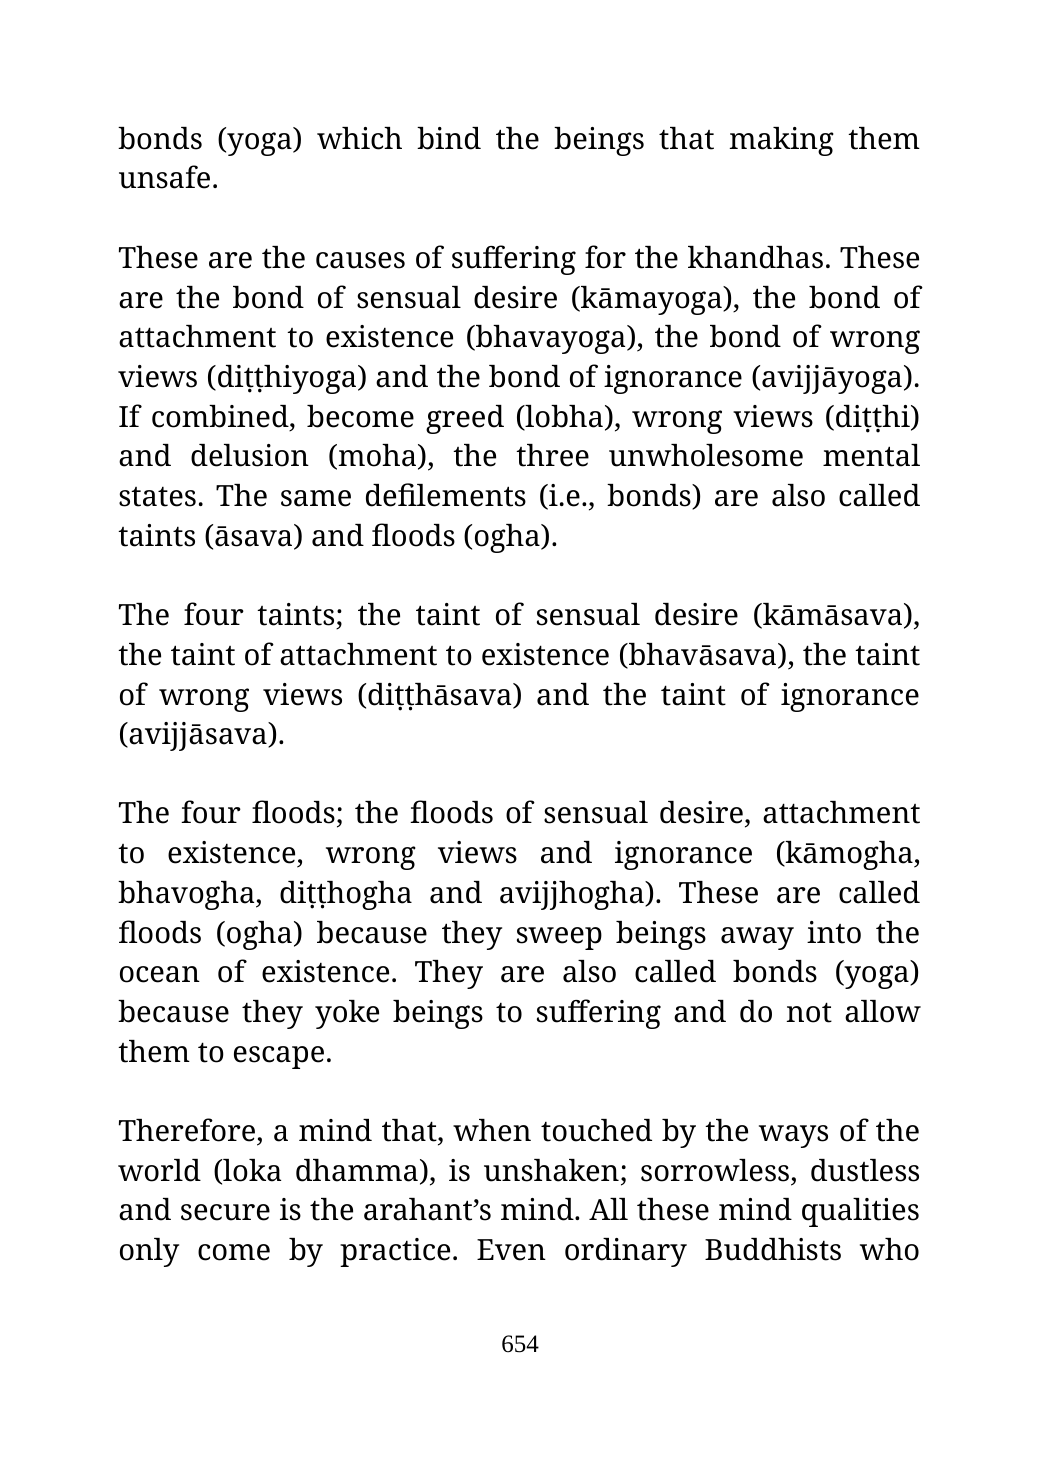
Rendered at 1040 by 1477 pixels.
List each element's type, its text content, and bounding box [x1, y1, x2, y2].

text bonds (yoga) which bind the beings that making them unsafe. These are the causes of suffering for the khandhas. These are the bond of sensual desire (kāmayoga), the bond of attachment to existence (bhavayoga), the bond of wrong views (diṭṭhiyoga) and the bond of ignorance (avijjāyoga). If combined, become greed (lobha), wrong views (diṭṭhi) and delusion (moha), the three unwholesome mental states. The same defilements (i.e., bonds) are also called taints (āsava) and floods (ogha). The four taints; the taint of sensual desire (kāmāsava), the taint of attachment to existence (bhavāsava), the taint of wrong views (diṭṭhāsava) and the taint of ignorance (avijjāsava). The four floods; the floods of sensual desire, attachment to existence, wrong views and ignorance (kāmogha, bhavogha, diṭṭhogha and avijjhogha). These are called floods (ogha) because they sweep beings away into the ocean of existence. They are also called bonds (yoga) because they yoke beings to suffering and do not allow them to escape. Therefore, a mind that, when touched by the ways of the world (loka dhamma), is unshaken; sorrowless, dustless and secure is the arahant’s mind. All these mind qualities only come by practice. Even ordinary Buddhists who [118, 118, 922, 1269]
